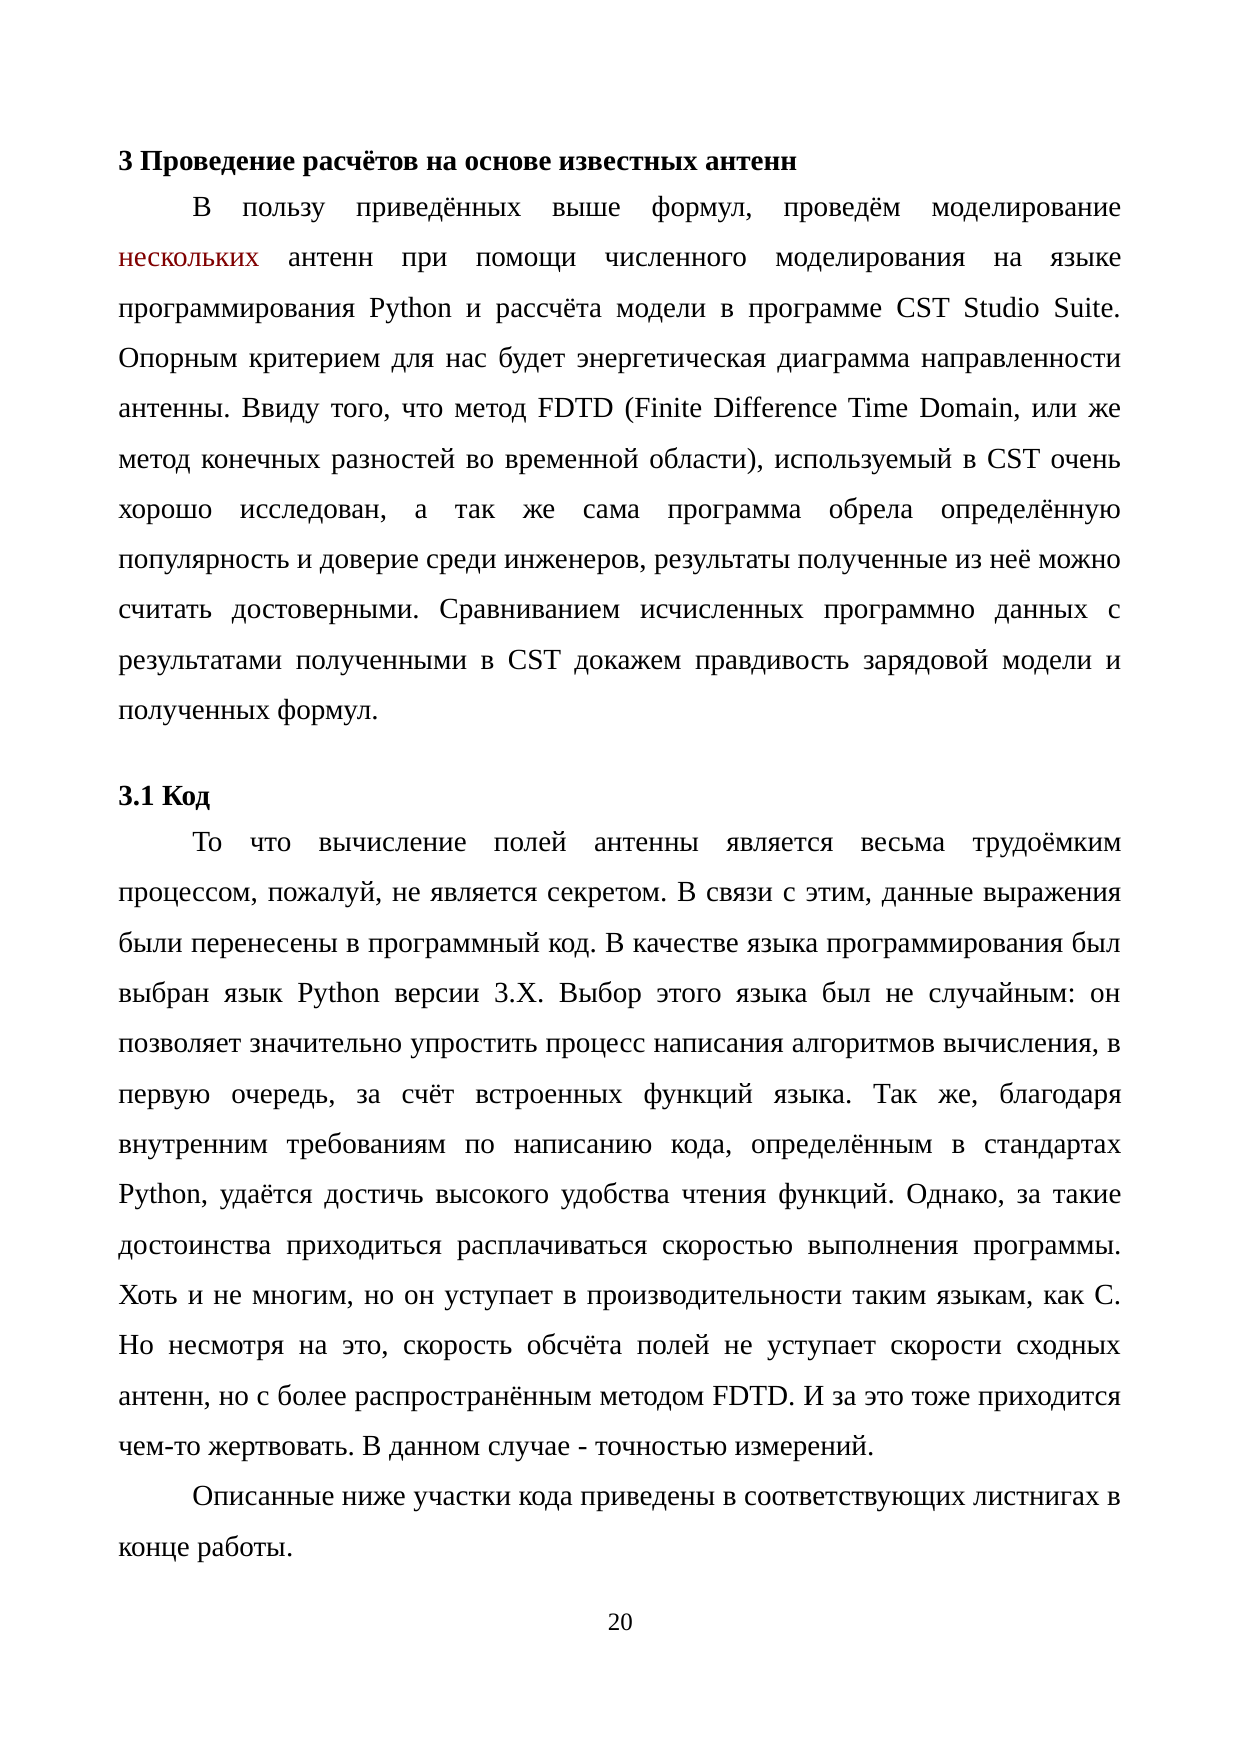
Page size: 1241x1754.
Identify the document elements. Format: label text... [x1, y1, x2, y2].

text То что вычисление полей антенны является весьма трудоёмким процессом, пожалуй, не является секретом. В связи с этим, данные выражения были перенесены в программный код. В качестве языка программирования был выбран язык Python версии 3.X. Выбор этого языка был не случайным: он позволяет значительно упростить процесс написания алгоритмов вычисления, в первую очередь, за счёт встроенных функций языка. Так же, благодаря внутренним требованиям по написанию кода, определённым в стандартах Python, удаётся достичь высокого удобства чтения функций. Однако, за такие достоинства приходиться расплачиваться скоростью выполнения программы. Хоть и не многим, но он уступает в производительности таким языкам, как С. Но несмотря на это, скорость обсчёта полей не уступает скорости сходных антенн, но с более распространённым методом FDTD. И за это тоже приходится чем-то жертвовать. В данном случае ‑ точностью измерений. [118, 824, 1122, 1462]
text В пользу приведённых выше формул, проведём моделирование нескольких антенн при помощи численного моделирования на языке программирования Python и рассчёта модели в программе CST Studio Suite. Опорным критерием для нас будет энергетическая диаграмма направленности антенны. Ввиду того, что метод FDTD (Finite Difference Time Domain, или же метод конечных разностей во временной области), используемый в CST очень хорошо исследован, а так же сама программа обрела определённую популярность и доверие среди инженеров, результаты полученные из неё можно считать достоверными. Сравниванием исчисленных программно данных с результатами полученными в CST докажем правдивость зарядовой модели и полученных формул. [118, 189, 1122, 726]
subtitle 3.1 Код [118, 778, 1122, 812]
text Описанные ниже участки кода приведены в соответствующих листнигах в конце работы. [118, 1478, 1122, 1562]
subtitle 3 Проведение расчётов на основе известных антенн [118, 143, 1122, 177]
